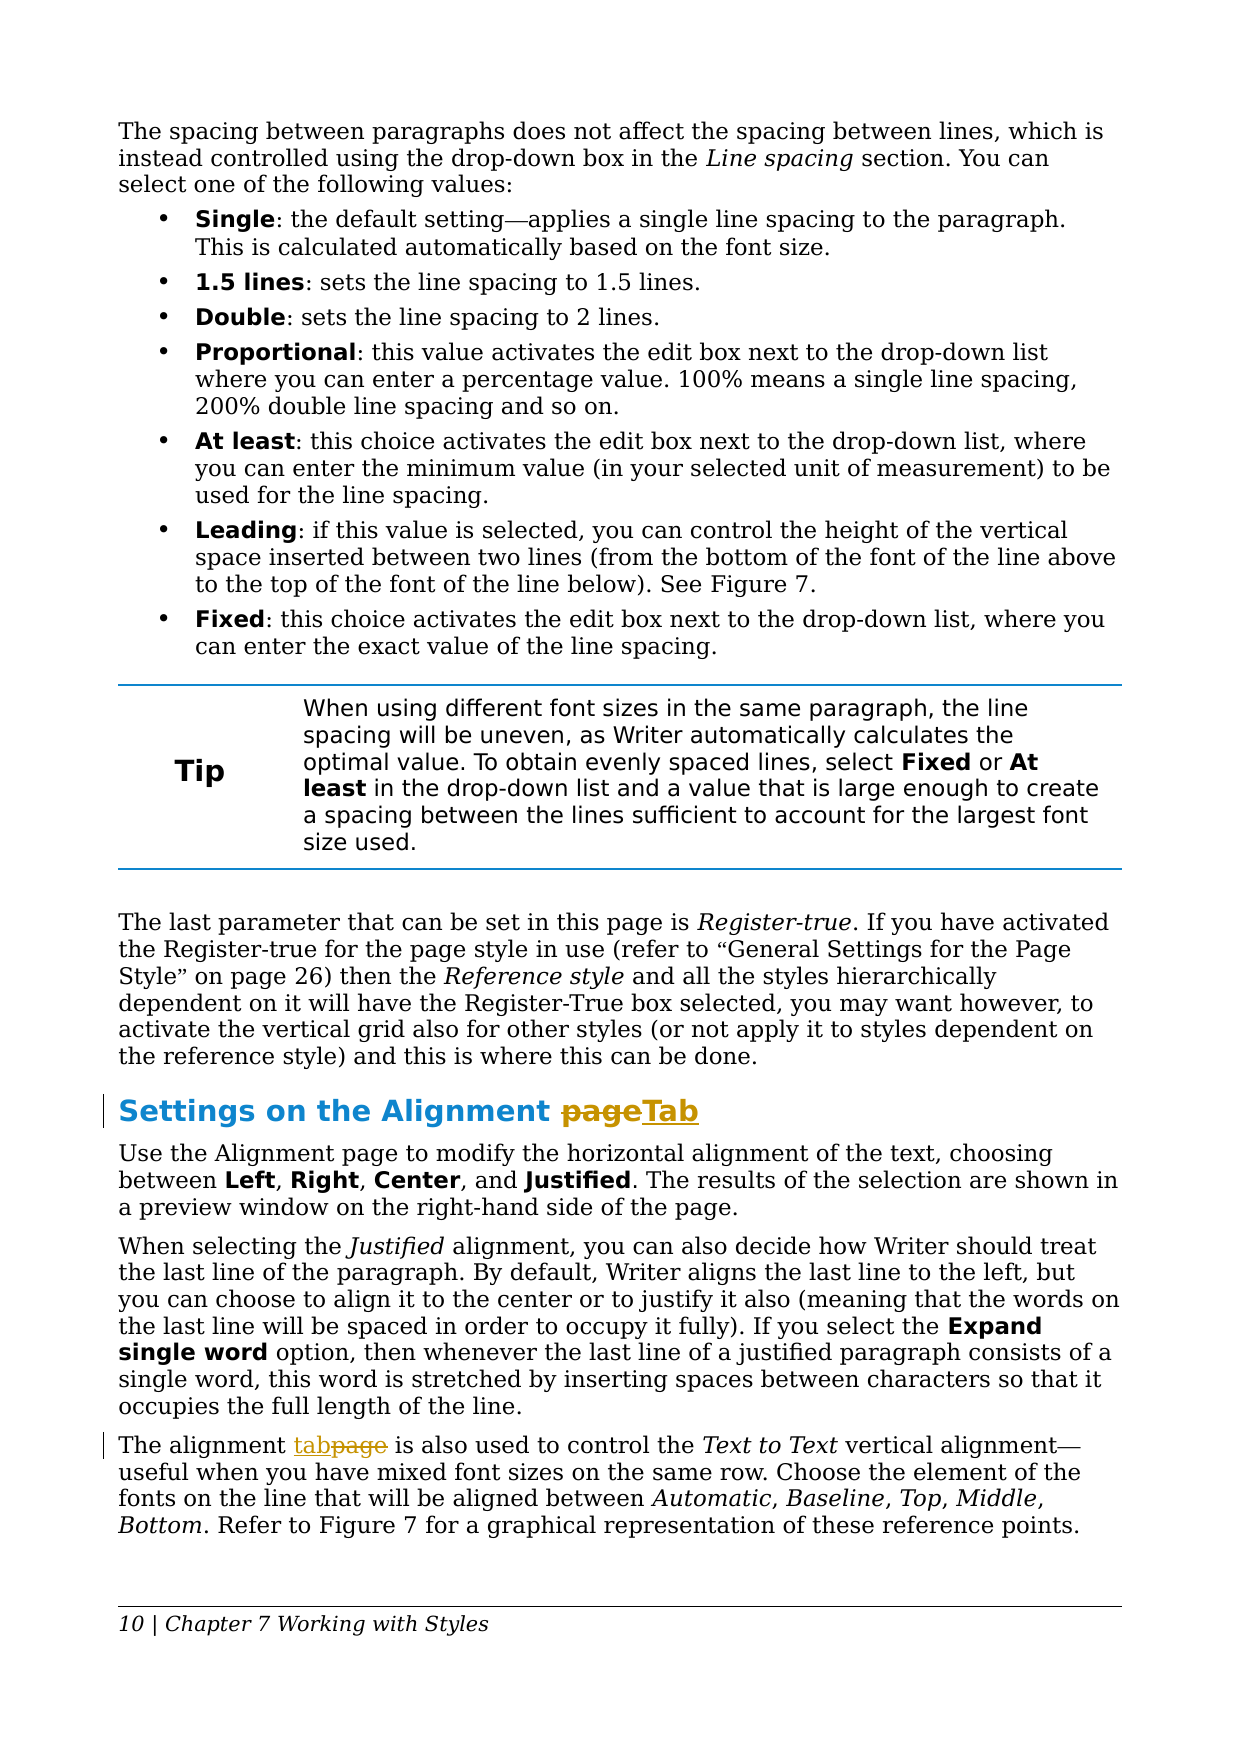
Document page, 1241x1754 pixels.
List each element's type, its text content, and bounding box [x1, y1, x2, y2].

list Double: sets the line spacing to 2 lines. [156, 302, 1122, 331]
list Fixed: this choice activates the edit box next to the drop-down list, where you can enter the exact value of the line spacing. [156, 604, 1122, 659]
list At least: this choice activates the edit box next to the drop-down list, where you can enter the minimum value (in your selected unit of measurement) to be used for the line spacing. [156, 426, 1122, 509]
list Leading: if this value is selected, you can control the height of the vertical space inserted between two lines (from the bottom of the font of the line above to the top of the font of the line below). See Figure 7. [156, 515, 1122, 597]
list The spacing between paragraphs does not affect the spacing between lines, which is instead controlled using the drop-down box in the Line spacing section. You can select one of the following values: [118, 118, 1122, 198]
list Single: the default setting—applies a single line spacing to the paragraph. This is calculated automatically based on the font size. [156, 204, 1122, 260]
text The alignment tab is also used to control the Text to Text vertical alignment—useful when you have mixed font sizes on the same row. Choose the element of the fonts on the line that will be aligned between Automatic, Baseline, Top, Middle, Bottom. Refer to Figure 7 for a graphical representation of these reference points. [118, 1432, 1122, 1539]
text When selecting the Justified alignment, you can also decide how Writer should treat the last line of the paragraph. By default, Writer aligns the last line to the left, but you can choose to align it to the center or to justify it also (meaning that the words on the last line will be spaced in order to occupy it fully). If you select the Expand single word option, then whenever the last line of a justified paragraph consists of a single word, this word is stretched by inserting spaces between characters so that it occupies the full length of the line. [118, 1233, 1122, 1419]
list 1.5 lines: sets the line spacing to 1.5 lines. [156, 267, 1122, 296]
text Use the Alignment page to modify the horizontal alignment of the text, choosing between Left, Right, Center, and Justified. The results of the selection are shown in a preview window on the right-hand side of the page. [118, 1140, 1122, 1220]
text The last parameter that can be set in this page is Register-true. If you have activated the Register-true for the page style in use (refer to “General sSettings for the pPage sStyle” on page 26) then the Reference style and all the styles hierarchically dependent on it will have the Register-True box selected, you may want however, to activate the vertical grid also for other styles (or not apply it to styles dependent on the reference style) and this is where this can be done. [118, 909, 1122, 1070]
list Proportional: this value activates the edit box next to the drop-down list where you can enter a percentage value. 100% means a single line spacing, 200% double line spacing and so on. [156, 337, 1122, 420]
table_header When using different font sizes in the same paragraph, the line spacing will be uneven, as Writer automatically calculates the optimal value. To obtain evenly spaced lines, select Fixed or At least in the drop-down list and a value that is large enough to create a spacing between the lines sufficient to account for the largest font size used. [281, 686, 1122, 868]
table_header Tip [118, 686, 281, 868]
subtitle Settings on the Alignment Tab [118, 1094, 1122, 1128]
